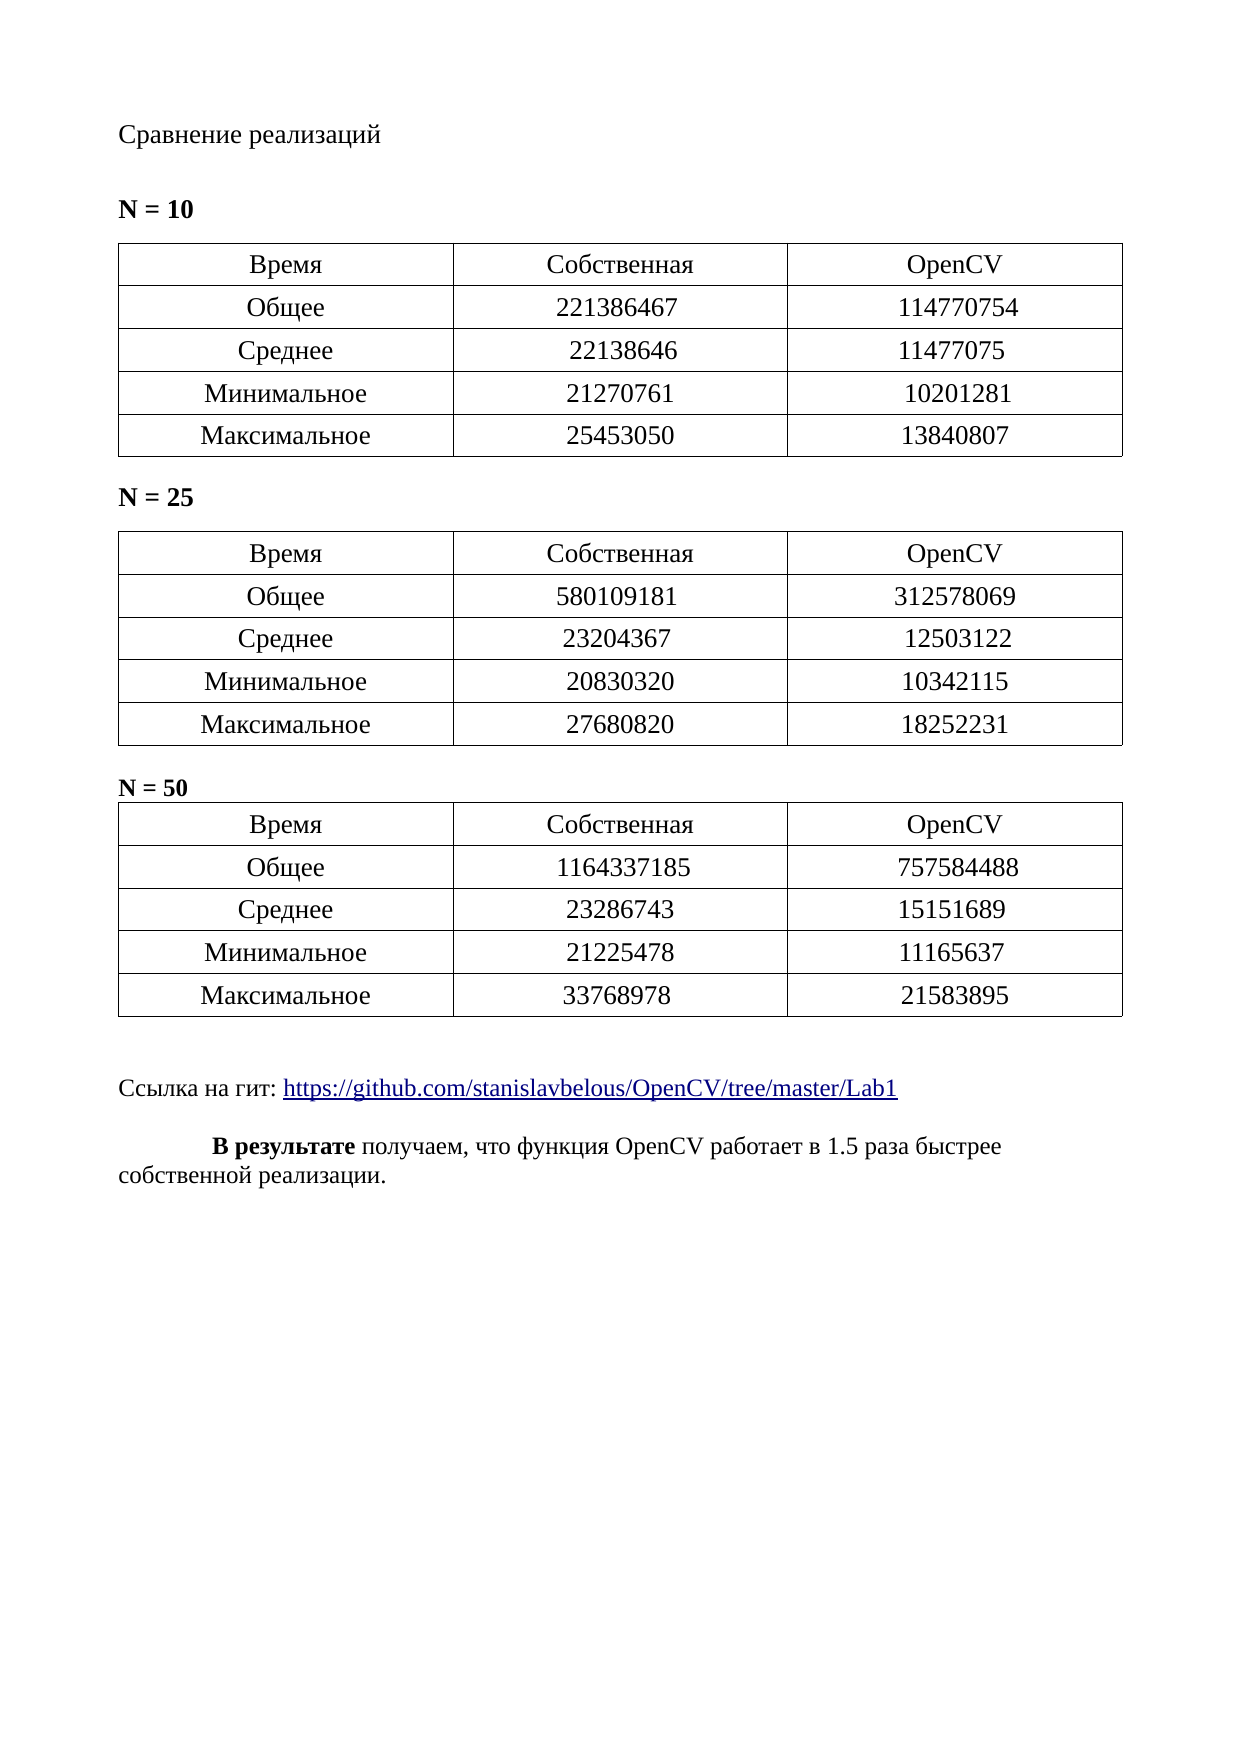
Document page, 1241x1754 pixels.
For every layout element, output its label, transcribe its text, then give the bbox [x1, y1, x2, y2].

table_cell 11165637 [788, 931, 1122, 973]
text N = 25 [118, 481, 1122, 512]
table_cell Общее [119, 286, 453, 328]
table_cell Минимальное [119, 372, 453, 413]
table_cell Минимальное [119, 660, 453, 702]
text В результате получаем, что функция OpenCV работает в 1.5 раза быстрее собственной реализации. [118, 1131, 1122, 1188]
table_cell 13840807 [788, 415, 1122, 456]
table_header OpenCV [788, 803, 1122, 845]
table_cell 221386467 [454, 286, 787, 328]
table_cell Минимальное [119, 931, 453, 973]
table_header Собственная [454, 532, 787, 574]
table_header Собственная [454, 803, 787, 845]
table_cell 10201281 [788, 372, 1122, 413]
table_cell 21225478 [454, 931, 787, 973]
table_cell Максимальное [119, 415, 453, 456]
table_cell 21270761 [454, 372, 787, 413]
table_cell 580109181 [454, 575, 787, 617]
table_cell 1164337185 [454, 846, 787, 888]
table_cell 27680820 [454, 703, 787, 745]
table_cell 312578069 [788, 575, 1122, 617]
table_cell 114770754 [788, 286, 1122, 328]
table_cell 20830320 [454, 660, 787, 702]
table_header Собственная [454, 244, 787, 285]
table_cell 25453050 [454, 415, 787, 456]
table_cell 10342115 [788, 660, 1122, 702]
table_cell 22138646 [454, 329, 787, 371]
table_cell 757584488 [788, 846, 1122, 888]
table_cell 18252231 [788, 703, 1122, 745]
text Сравнение реализаций [118, 118, 1122, 149]
table_cell Максимальное [119, 974, 453, 1016]
table_cell Среднее [119, 618, 453, 659]
table_header OpenCV [788, 532, 1122, 574]
table_cell 12503122 [788, 618, 1122, 659]
table_header Время [119, 803, 453, 845]
table_cell 33768978 [454, 974, 787, 1016]
table_cell Максимальное [119, 703, 453, 745]
table_cell Среднее [119, 889, 453, 930]
text N = 10 [118, 193, 1122, 224]
table_header OpenCV [788, 244, 1122, 285]
table_header Время [119, 532, 453, 574]
table_cell 23286743 [454, 889, 787, 930]
table_cell 21583895 [788, 974, 1122, 1016]
table_cell 11477075 [788, 329, 1122, 371]
table_cell Общее [119, 846, 453, 888]
text N = 50 [118, 773, 1122, 802]
table_cell Среднее [119, 329, 453, 371]
text Ссылка на гит: https://github.com/stanislavbelous/OpenCV/tree/master/Lab1 [118, 1073, 1122, 1102]
table_cell Общее [119, 575, 453, 617]
table_cell 15151689 [788, 889, 1122, 930]
table_cell 23204367 [454, 618, 787, 659]
table_header Время [119, 244, 453, 285]
